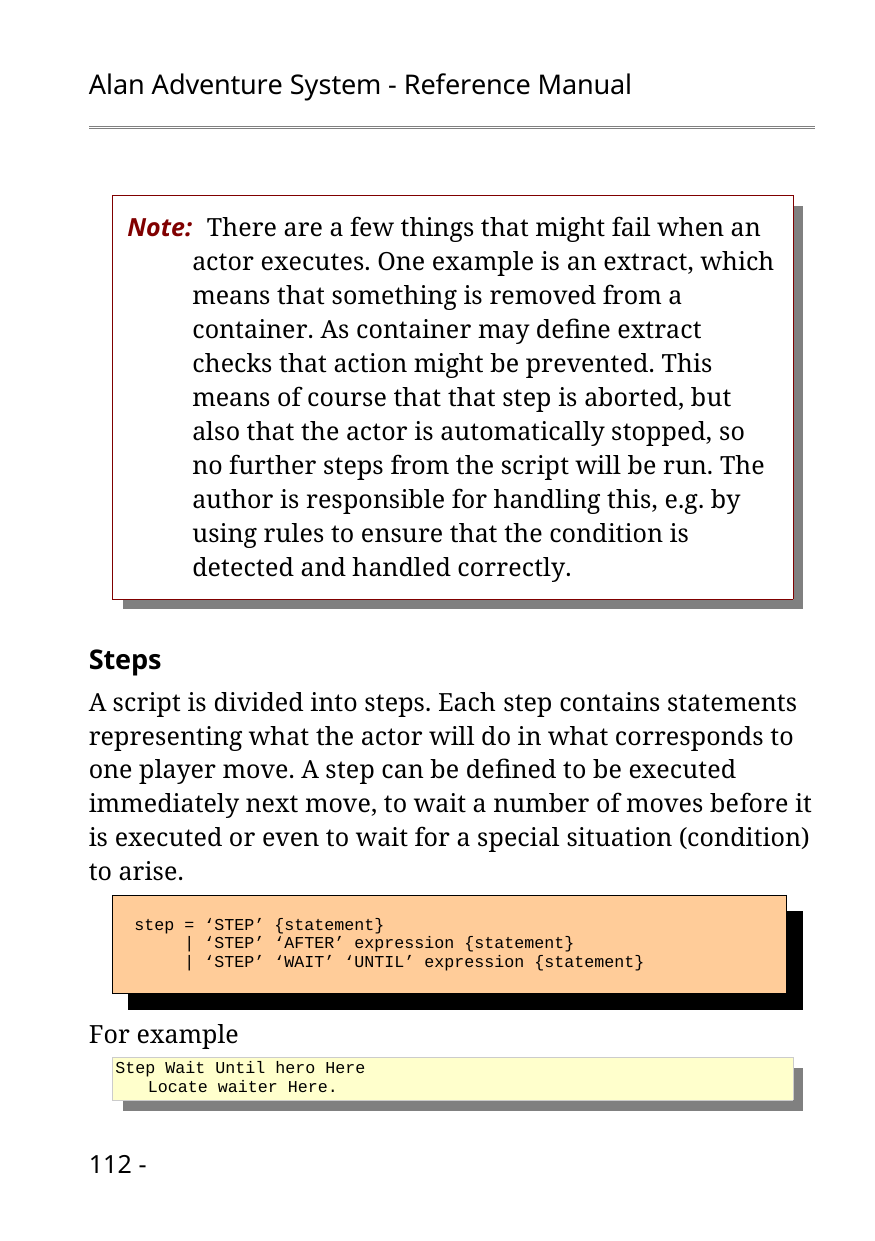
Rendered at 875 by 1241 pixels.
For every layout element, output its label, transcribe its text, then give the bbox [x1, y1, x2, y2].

text A script is divided into steps. Each step contains statements representing what the actor will do in what corresponds to one player move. A step can be de­fined to be executed immediately next move, to wait a number of moves be­fore it is executed or even to wait for a special situation (condition) to arise. [88, 684, 815, 888]
text step = ‘STEP’ {statement} | ‘STEP’ ‘AFTER’ expression {statement} | ‘STEP’ ‘WAIT’ ‘UNTIL’ expression {statement} [113, 896, 786, 993]
subtitle Steps [88, 641, 815, 677]
text Step Wait Until hero Here Locate waiter Here. [113, 1058, 793, 1100]
list There are a few things that might fail when an actor executes. One example is an extract, which means that something is removed from a container. As container may define extract checks that action might be prevented. This means of course that that step is aborted, but also that the actor is automatically stopped, so no further steps from the script will be run. The author is responsible for handling this, e.g. by using rules to ensure that the condition is detected and handled correctly. [113, 196, 793, 599]
text For example [88, 1017, 815, 1051]
